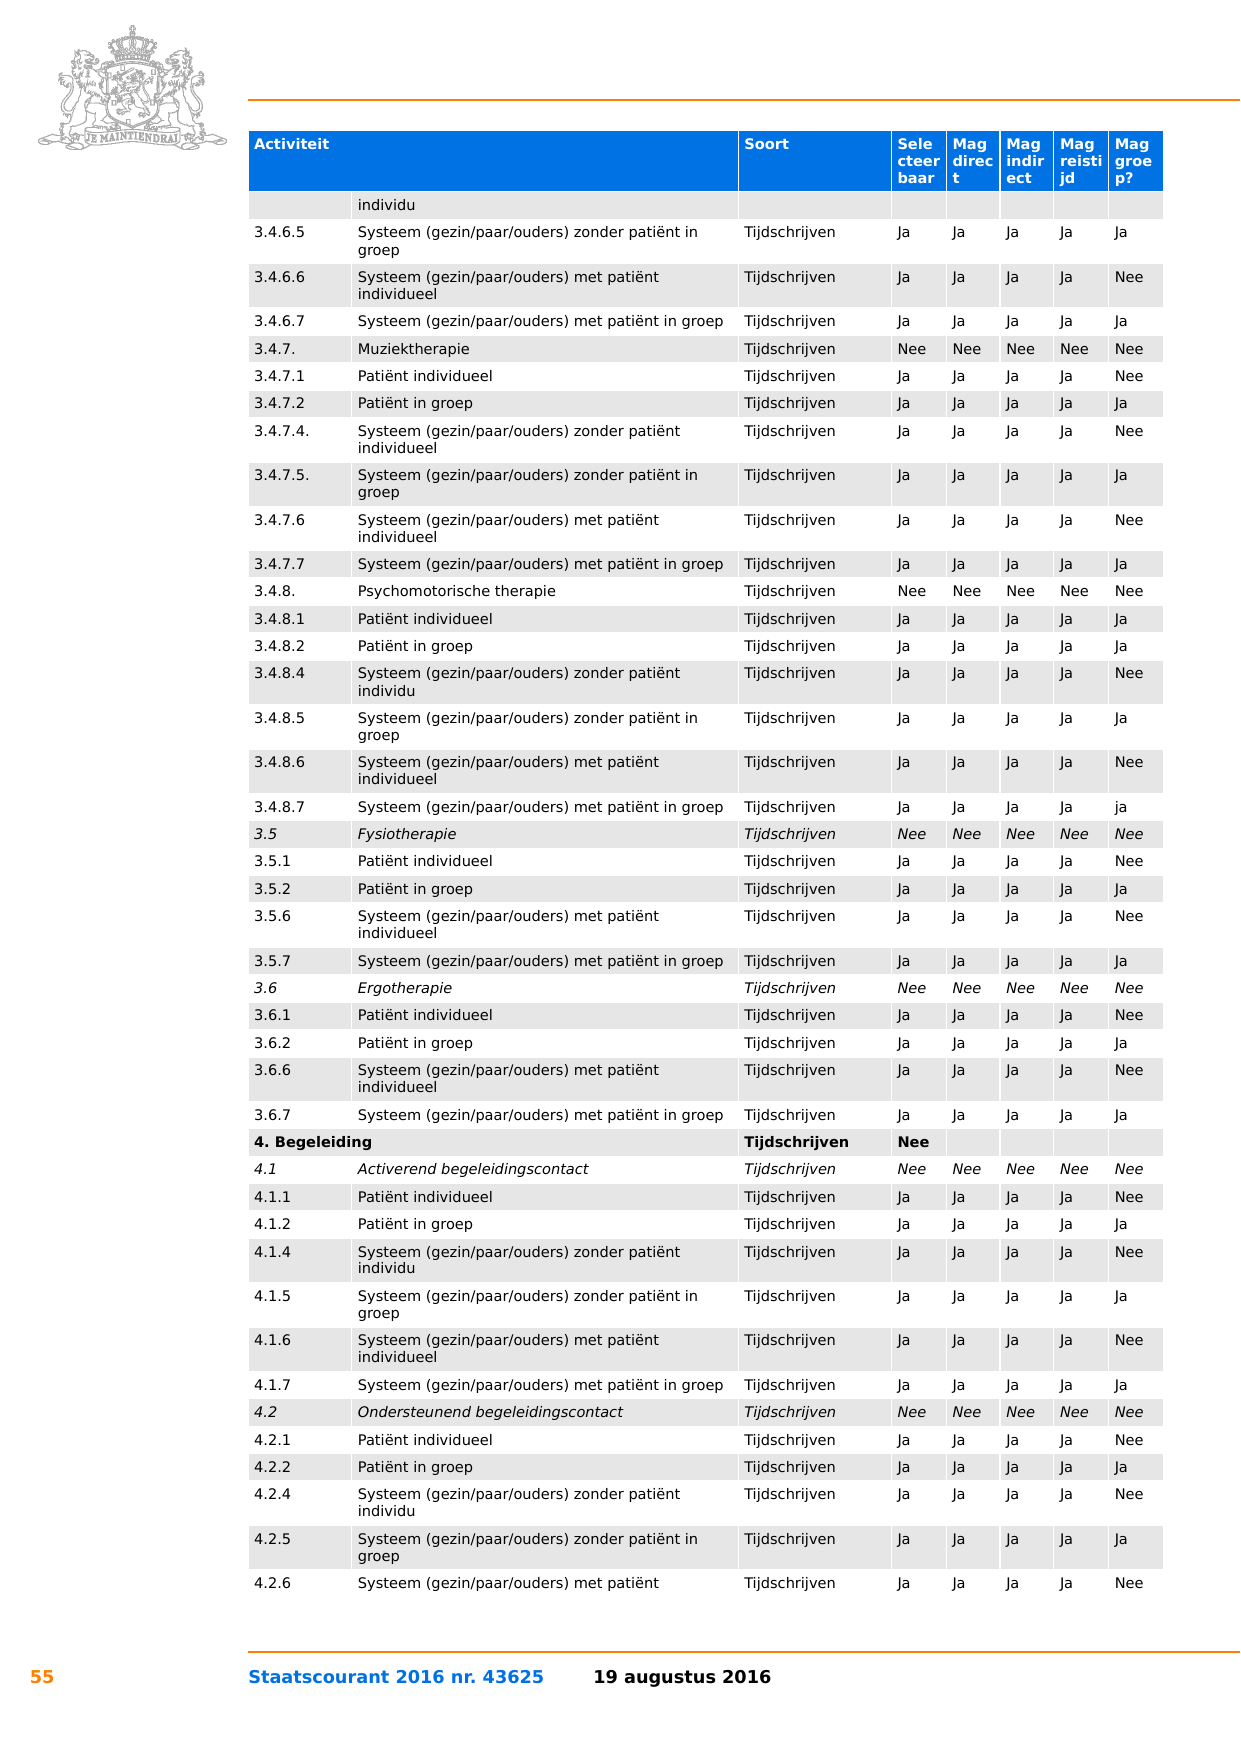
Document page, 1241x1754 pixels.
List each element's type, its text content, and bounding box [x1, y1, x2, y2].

table_cell 3.4.7.1 [249, 363, 351, 389]
table_cell Ja [1109, 463, 1163, 506]
table_cell Nee [1109, 363, 1163, 389]
table_cell Tijdschrijven [739, 705, 891, 748]
table_cell Systeem (gezin/paar/ouders) met patiënt in groep [352, 1372, 738, 1398]
table_cell Nee [1109, 1328, 1163, 1371]
table_cell Ja [947, 1211, 999, 1238]
table_cell 3.6.7 [249, 1102, 351, 1128]
table_cell Tijdschrijven [739, 418, 891, 461]
table_cell Nee [1109, 1184, 1163, 1210]
table_cell Tijdschrijven [739, 1454, 891, 1480]
table_cell Ja [1001, 264, 1053, 307]
table_cell Ja [947, 849, 999, 875]
table_header Selecteerbaar [892, 131, 946, 191]
table_cell Ja [1109, 1454, 1163, 1480]
table_cell Ja [1054, 309, 1108, 335]
table_cell Nee [1109, 1157, 1163, 1183]
table_cell Ja [1109, 1102, 1163, 1128]
table_cell Ja [892, 363, 946, 389]
table_cell Ja [1001, 849, 1053, 875]
table_cell Ja [947, 391, 999, 417]
table_cell Nee [1001, 1399, 1053, 1426]
table_cell Systeem (gezin/paar/ouders) zonder patiënt in groep [352, 705, 738, 748]
table_cell Ja [892, 264, 946, 307]
table_cell Nee [1109, 418, 1163, 461]
table_cell Systeem (gezin/paar/ouders) zonder patiënt in groep [352, 1283, 738, 1326]
table_cell Ja [947, 606, 999, 632]
table_cell Nee [1109, 849, 1163, 875]
table_cell Ondersteunend begeleidingscontact [352, 1399, 738, 1426]
table_cell Tijdschrijven [739, 1283, 891, 1326]
table_cell Nee [1109, 750, 1163, 793]
table_cell 3.4.7.7 [249, 551, 351, 577]
table_cell Nee [1109, 1239, 1163, 1282]
table_cell Nee [1054, 579, 1108, 605]
table_cell Ja [892, 463, 946, 506]
table_cell Patiënt in groep [352, 1030, 738, 1056]
table_cell Ja [1054, 1030, 1108, 1056]
table_cell Ja [1054, 1454, 1108, 1480]
table_cell Nee [892, 975, 946, 1002]
table_header Mag groep? [1109, 131, 1163, 191]
table_cell Ja [1054, 849, 1108, 875]
table_cell 4.1.4 [249, 1239, 351, 1282]
table_cell Ja [1109, 1526, 1163, 1569]
table_cell Ja [1054, 463, 1108, 506]
table_cell Psychomotorische therapie [352, 579, 738, 605]
table_cell Nee [892, 579, 946, 605]
table_cell Ja [1001, 1058, 1053, 1101]
table_cell Ja [1001, 551, 1053, 577]
table_cell 4. Begeleiding [249, 1129, 738, 1156]
table_cell Nee [1109, 975, 1163, 1002]
table_cell Nee [1001, 579, 1053, 605]
table_cell Ja [1109, 705, 1163, 748]
table_cell Ja [947, 633, 999, 660]
table_cell Ja [1054, 1570, 1108, 1597]
table_cell 3.4.6.5 [249, 220, 351, 263]
table_cell Ja [1054, 1372, 1108, 1398]
table_cell Systeem (gezin/paar/ouders) met patiënt individueel [352, 904, 738, 947]
table_cell 3.6.1 [249, 1003, 351, 1029]
table_cell Tijdschrijven [739, 948, 891, 974]
table_cell Ja [947, 661, 999, 704]
table_cell Ja [1001, 418, 1053, 461]
table_cell Ja [1001, 661, 1053, 704]
table_cell Nee [947, 1399, 999, 1426]
table_cell Nee [1109, 336, 1163, 362]
table_cell 3.4.7. [249, 336, 351, 362]
table_cell Ja [1054, 633, 1108, 660]
table_cell Ja [1001, 1526, 1053, 1569]
table_cell Patiënt in groep [352, 876, 738, 902]
table_cell Tijdschrijven [739, 849, 891, 875]
table_cell Ja [1054, 750, 1108, 793]
table_cell [1001, 192, 1053, 219]
table_cell Ja [1001, 1283, 1053, 1326]
table_cell 4.1.6 [249, 1328, 351, 1371]
table_cell Ja [892, 1003, 946, 1029]
table_cell Patiënt individueel [352, 1184, 738, 1210]
table_cell Ja [1054, 264, 1108, 307]
table_cell [947, 192, 999, 219]
table_cell Tijdschrijven [739, 1129, 891, 1156]
table_cell Tijdschrijven [739, 633, 891, 660]
table_cell Ja [892, 1184, 946, 1210]
table_cell Ja [1001, 633, 1053, 660]
table_cell Systeem (gezin/paar/ouders) zonder patiënt individu [352, 1481, 738, 1525]
table_cell Patiënt individueel [352, 849, 738, 875]
table_cell Ja [1109, 1372, 1163, 1398]
table_cell [1109, 192, 1163, 219]
table_cell Ja [947, 948, 999, 974]
table_cell [1001, 1129, 1053, 1156]
table_cell Ja [1054, 391, 1108, 417]
table_cell 4.2 [249, 1399, 351, 1426]
table_cell Ja [1054, 1283, 1108, 1326]
table_cell Tijdschrijven [739, 1481, 891, 1525]
table_cell 3.4.6.6 [249, 264, 351, 307]
table_cell Ja [1054, 661, 1108, 704]
table_cell 4.1.7 [249, 1372, 351, 1398]
table_cell Tijdschrijven [739, 794, 891, 820]
table_cell Ja [892, 633, 946, 660]
table_cell Nee [947, 975, 999, 1002]
table_cell Ja [1054, 1427, 1108, 1453]
table_cell Ja [947, 705, 999, 748]
table_cell Systeem (gezin/paar/ouders) zonder patiënt in groep [352, 1526, 738, 1569]
table_cell Patiënt in groep [352, 1454, 738, 1480]
table_cell Systeem (gezin/paar/ouders) zonder patiënt individu [352, 1239, 738, 1282]
table_cell Ja [947, 1526, 999, 1569]
table_cell Tijdschrijven [739, 1030, 891, 1056]
table_cell Ja [1054, 606, 1108, 632]
table_cell Systeem (gezin/paar/ouders) zonder patiënt individueel [352, 418, 738, 461]
table_cell 3.4.6.7 [249, 309, 351, 335]
table_cell Tijdschrijven [739, 904, 891, 947]
table_cell Ja [1001, 1239, 1053, 1282]
table_cell 4.1 [249, 1157, 351, 1183]
table_cell Nee [1109, 1399, 1163, 1426]
table_cell 4.2.1 [249, 1427, 351, 1453]
table_cell Patiënt individueel [352, 1427, 738, 1453]
table_cell Ja [1054, 904, 1108, 947]
table_cell Ja [1001, 391, 1053, 417]
table_cell Systeem (gezin/paar/ouders) met patiënt individueel [352, 507, 738, 550]
table_cell Ja [892, 1058, 946, 1101]
table_cell 3.4.8.5 [249, 705, 351, 748]
table_cell Ja [947, 904, 999, 947]
table_cell Patiënt in groep [352, 391, 738, 417]
table_cell Systeem (gezin/paar/ouders) met patiënt individueel [352, 750, 738, 793]
table_cell Ja [947, 1239, 999, 1282]
table_cell Systeem (gezin/paar/ouders) zonder patiënt individu [352, 661, 738, 704]
table_cell Ja [1001, 876, 1053, 902]
table_cell [739, 192, 891, 219]
table_cell Ja [947, 1058, 999, 1101]
table_cell Ja [947, 876, 999, 902]
table_cell [1054, 1129, 1108, 1156]
table_cell Systeem (gezin/paar/ouders) met patiënt in groep [352, 551, 738, 577]
table_cell Ja [1109, 876, 1163, 902]
table_cell Ja [892, 1481, 946, 1525]
table_cell [1109, 1129, 1163, 1156]
table_cell Ja [892, 904, 946, 947]
table_cell Ja [892, 1328, 946, 1371]
table_cell Ja [1054, 1481, 1108, 1525]
table_cell Ja [1109, 948, 1163, 974]
table_cell Ja [1001, 750, 1053, 793]
table_cell Nee [892, 821, 946, 848]
table_cell 4.1.1 [249, 1184, 351, 1210]
table_cell Ja [1001, 948, 1053, 974]
table_cell 4.2.5 [249, 1526, 351, 1569]
table_cell Nee [1054, 975, 1108, 1002]
table_header Mag reistijd [1054, 131, 1108, 191]
table_cell Systeem (gezin/paar/ouders) met patiënt in groep [352, 309, 738, 335]
table_cell Ja [1001, 794, 1053, 820]
table_cell 4.1.2 [249, 1211, 351, 1238]
table_cell Systeem (gezin/paar/ouders) met patiënt in groep [352, 948, 738, 974]
table_cell Systeem (gezin/paar/ouders) met patiënt individueel [352, 264, 738, 307]
table_cell Nee [1109, 579, 1163, 605]
table_cell Ja [1001, 363, 1053, 389]
table_cell Systeem (gezin/paar/ouders) zonder patiënt in groep [352, 463, 738, 506]
table_cell Ja [1054, 418, 1108, 461]
table_cell 3.4.7.4. [249, 418, 351, 461]
table_cell Tijdschrijven [739, 1570, 891, 1597]
table_cell Ja [1001, 1372, 1053, 1398]
table_cell Ja [1054, 551, 1108, 577]
table_cell Ja [1054, 1058, 1108, 1101]
table_cell Ja [1054, 705, 1108, 748]
table_cell Ja [892, 1570, 946, 1597]
table_cell Nee [1109, 507, 1163, 550]
table_cell Ja [1109, 633, 1163, 660]
table_cell Nee [947, 336, 999, 362]
table_cell Ja [892, 849, 946, 875]
table_cell Ja [1001, 1184, 1053, 1210]
table_cell Ja [892, 220, 946, 263]
table_cell Ja [892, 948, 946, 974]
table_cell Patiënt individueel [352, 606, 738, 632]
table_cell Ja [947, 794, 999, 820]
table_cell Tijdschrijven [739, 975, 891, 1002]
table_cell individu [352, 192, 738, 219]
table_cell 4.2.6 [249, 1570, 351, 1597]
table_cell Ja [1001, 1570, 1053, 1597]
table_cell Ja [892, 794, 946, 820]
table_cell Ja [1054, 507, 1108, 550]
table_cell [249, 192, 351, 219]
table_cell Tijdschrijven [739, 1211, 891, 1238]
table_cell Ja [1054, 1239, 1108, 1282]
table_cell Nee [1001, 975, 1053, 1002]
table_cell Tijdschrijven [739, 821, 891, 848]
table_cell Ja [947, 363, 999, 389]
table_cell Nee [1109, 904, 1163, 947]
table_cell Ja [892, 309, 946, 335]
table_cell Patiënt individueel [352, 1003, 738, 1029]
table_cell Ja [947, 309, 999, 335]
table_cell Nee [1001, 821, 1053, 848]
table_cell Tijdschrijven [739, 606, 891, 632]
table_cell Ja [892, 606, 946, 632]
table_cell Patiënt individueel [352, 363, 738, 389]
table_cell Ja [1001, 463, 1053, 506]
table_cell Ja [1109, 551, 1163, 577]
table_header Mag indirect [1001, 131, 1053, 191]
table_cell 3.4.8.7 [249, 794, 351, 820]
picture [38, 25, 227, 150]
table_cell Ja [947, 1283, 999, 1326]
table_cell Tijdschrijven [739, 1239, 891, 1282]
table_cell Nee [947, 579, 999, 605]
table_cell Tijdschrijven [739, 876, 891, 902]
table_cell 3.4.8.2 [249, 633, 351, 660]
table_cell 3.4.8.6 [249, 750, 351, 793]
table_cell Ja [892, 1372, 946, 1398]
table_cell Ja [947, 1570, 999, 1597]
table_cell Ja [1001, 705, 1053, 748]
table_cell Systeem (gezin/paar/ouders) met patiënt [352, 1570, 738, 1597]
table_cell Tijdschrijven [739, 220, 891, 263]
table_cell 4.1.5 [249, 1283, 351, 1326]
table_cell Ja [1054, 1102, 1108, 1128]
table_cell Ja [1109, 309, 1163, 335]
table_cell Ja [1109, 391, 1163, 417]
table_cell Tijdschrijven [739, 264, 891, 307]
table_cell Ja [1001, 309, 1053, 335]
table_cell [892, 192, 946, 219]
table_cell Systeem (gezin/paar/ouders) zonder patiënt in groep [352, 220, 738, 263]
table_cell Tijdschrijven [739, 336, 891, 362]
table_cell Ja [1054, 1328, 1108, 1371]
table_cell Tijdschrijven [739, 1102, 891, 1128]
table_cell Ja [1054, 1003, 1108, 1029]
table_cell Tijdschrijven [739, 750, 891, 793]
table_cell Tijdschrijven [739, 551, 891, 577]
table_cell Ja [892, 705, 946, 748]
table_cell Ja [947, 1427, 999, 1453]
table_cell Ja [892, 1526, 946, 1569]
table_cell 3.6 [249, 975, 351, 1002]
table_cell Ja [1001, 1030, 1053, 1056]
table_cell Nee [1054, 1399, 1108, 1426]
table_cell Patiënt in groep [352, 1211, 738, 1238]
table_cell Systeem (gezin/paar/ouders) met patiënt in groep [352, 794, 738, 820]
table_cell Ja [1054, 1526, 1108, 1569]
table_cell Nee [1001, 1157, 1053, 1183]
table_cell 3.4.7.6 [249, 507, 351, 550]
table_cell Ja [947, 418, 999, 461]
table_cell Ja [1109, 1283, 1163, 1326]
table_cell Ja [1001, 1454, 1053, 1480]
table_cell Ja [892, 1211, 946, 1238]
table_cell 3.5.2 [249, 876, 351, 902]
table_cell Ja [1054, 1184, 1108, 1210]
table_cell Nee [892, 336, 946, 362]
table_cell 3.4.7.5. [249, 463, 351, 506]
table_cell 3.6.2 [249, 1030, 351, 1056]
table_cell Nee [1109, 1481, 1163, 1525]
table_cell Patiënt in groep [352, 633, 738, 660]
table_cell Systeem (gezin/paar/ouders) met patiënt individueel [352, 1058, 738, 1101]
table_cell Nee [1109, 264, 1163, 307]
table_cell 3.5.6 [249, 904, 351, 947]
table_cell Nee [892, 1399, 946, 1426]
table_cell 4.2.2 [249, 1454, 351, 1480]
table_cell Ja [892, 750, 946, 793]
table_cell Ja [947, 1454, 999, 1480]
table_cell Tijdschrijven [739, 1157, 891, 1183]
table_cell Ja [1001, 1427, 1053, 1453]
table_cell Ja [947, 507, 999, 550]
table_cell Tijdschrijven [739, 579, 891, 605]
table_cell Nee [1109, 821, 1163, 848]
table_cell Ja [1054, 1211, 1108, 1238]
table_cell Nee [1054, 1157, 1108, 1183]
table_cell 3.5.1 [249, 849, 351, 875]
table_cell Nee [1054, 821, 1108, 848]
table_cell 3.5 [249, 821, 351, 848]
table_cell Tijdschrijven [739, 1399, 891, 1426]
table_cell Nee [947, 1157, 999, 1183]
table_cell Ja [1054, 363, 1108, 389]
table_cell Ja [1001, 507, 1053, 550]
table_cell Ja [1054, 948, 1108, 974]
table_header Activiteit [249, 131, 738, 191]
table_cell 3.4.7.2 [249, 391, 351, 417]
table_cell Ja [1001, 1481, 1053, 1525]
table_cell Ja [947, 220, 999, 263]
table_cell 3.4.8.1 [249, 606, 351, 632]
table_cell Ja [892, 1239, 946, 1282]
table_cell Ja [947, 463, 999, 506]
table_cell Nee [1109, 661, 1163, 704]
table_cell Ja [1001, 1328, 1053, 1371]
table_cell Tijdschrijven [739, 1328, 891, 1371]
table_cell Tijdschrijven [739, 507, 891, 550]
table_cell Ja [892, 1427, 946, 1453]
table_cell Ja [1054, 794, 1108, 820]
table_cell Ja [947, 1328, 999, 1371]
table_cell Tijdschrijven [739, 309, 891, 335]
table_cell Ja [1001, 1003, 1053, 1029]
table_cell Systeem (gezin/paar/ouders) met patiënt in groep [352, 1102, 738, 1128]
table_cell Tijdschrijven [739, 1184, 891, 1210]
table_cell Nee [892, 1157, 946, 1183]
table_cell Tijdschrijven [739, 661, 891, 704]
table_cell 3.6.6 [249, 1058, 351, 1101]
table_cell Tijdschrijven [739, 1003, 891, 1029]
table_cell Ja [892, 1283, 946, 1326]
table_cell Ja [892, 661, 946, 704]
table_cell Ja [947, 1030, 999, 1056]
table_cell Tijdschrijven [739, 1058, 891, 1101]
table_cell Ja [1109, 606, 1163, 632]
table_cell Ja [1001, 904, 1053, 947]
table_cell Ja [947, 1372, 999, 1398]
table_cell 3.4.8. [249, 579, 351, 605]
table_cell Nee [1109, 1003, 1163, 1029]
table_cell Ja [947, 1184, 999, 1210]
table_cell Tijdschrijven [739, 1372, 891, 1398]
table_cell Fysiotherapie [352, 821, 738, 848]
table_cell Nee [1054, 336, 1108, 362]
table_header Soort [739, 131, 891, 191]
table_cell Ja [1109, 220, 1163, 263]
table_cell Nee [1109, 1427, 1163, 1453]
table_cell [1054, 192, 1108, 219]
table_cell [947, 1129, 999, 1156]
table_cell Ja [1054, 220, 1108, 263]
table_cell Nee [1109, 1058, 1163, 1101]
table_cell Tijdschrijven [739, 463, 891, 506]
table_cell Tijdschrijven [739, 1526, 891, 1569]
table_cell Ja [892, 1102, 946, 1128]
table_cell Ja [892, 1030, 946, 1056]
table_cell Tijdschrijven [739, 363, 891, 389]
table_cell Activerend begeleidingscontact [352, 1157, 738, 1183]
table_cell Ja [892, 418, 946, 461]
table_cell Ja [892, 1454, 946, 1480]
table_cell 4.2.4 [249, 1481, 351, 1525]
table_cell Muziektherapie [352, 336, 738, 362]
table_cell Systeem (gezin/paar/ouders) met patiënt individueel [352, 1328, 738, 1371]
table_cell Ja [1001, 1211, 1053, 1238]
table_cell 3.4.8.4 [249, 661, 351, 704]
table_cell Tijdschrijven [739, 1427, 891, 1453]
table_cell Ja [1054, 876, 1108, 902]
table_cell Tijdschrijven [739, 391, 891, 417]
table_cell Ja [892, 391, 946, 417]
table_cell 3.5.7 [249, 948, 351, 974]
table_cell Ja [947, 1481, 999, 1525]
table_cell Ja [947, 264, 999, 307]
table_cell Ja [892, 876, 946, 902]
table_cell ja [1109, 794, 1163, 820]
table_cell Ja [892, 507, 946, 550]
table_cell Ja [947, 1003, 999, 1029]
table_header Mag direct [947, 131, 999, 191]
table_cell Ja [947, 551, 999, 577]
table_cell Ja [1109, 1030, 1163, 1056]
table_cell Ja [1001, 220, 1053, 263]
table_cell Ja [947, 750, 999, 793]
table_cell Ja [1001, 1102, 1053, 1128]
table_cell Ja [947, 1102, 999, 1128]
table_cell Ergotherapie [352, 975, 738, 1002]
table_cell Ja [1001, 606, 1053, 632]
table_cell Nee [892, 1129, 946, 1156]
table_cell Nee [1109, 1570, 1163, 1597]
table_cell Ja [892, 551, 946, 577]
table_cell Ja [1109, 1211, 1163, 1238]
table_cell Nee [1001, 336, 1053, 362]
table_cell Nee [947, 821, 999, 848]
